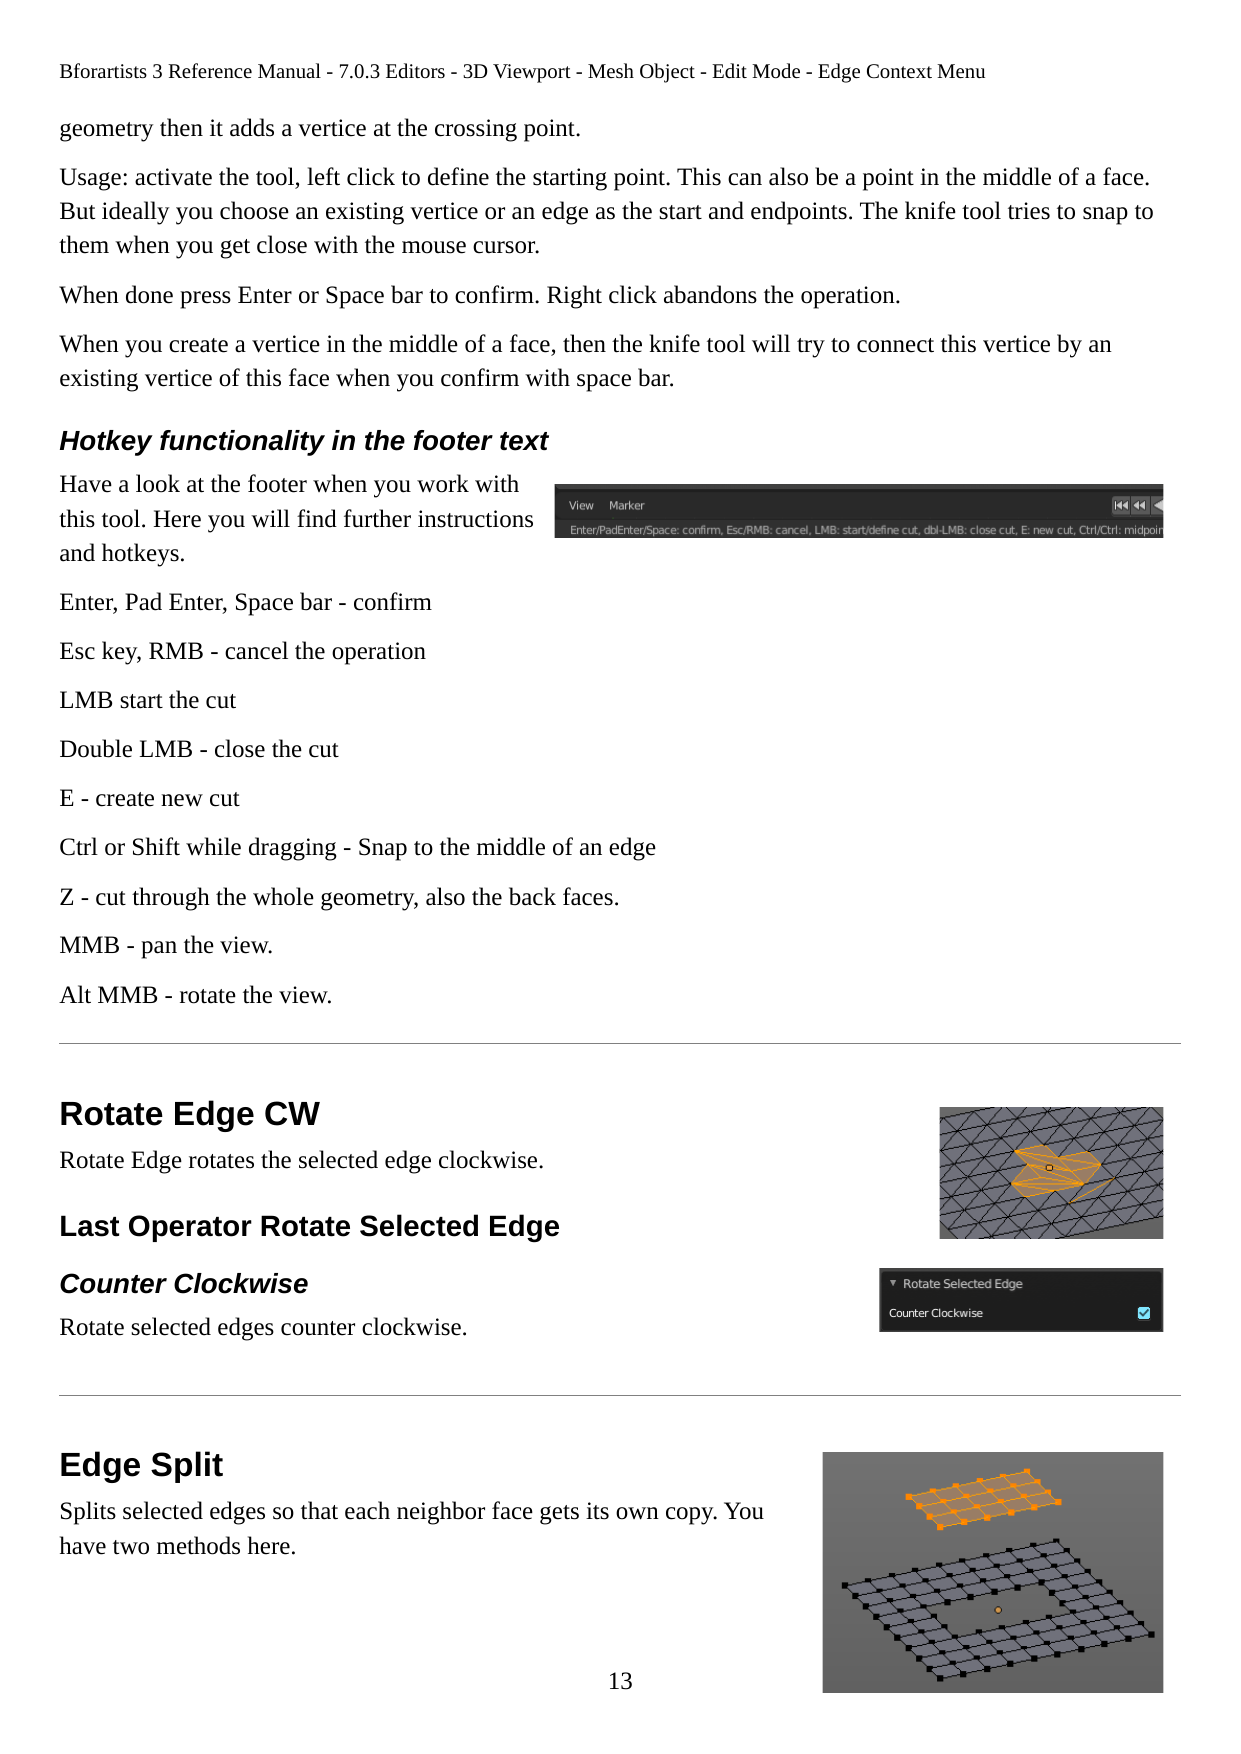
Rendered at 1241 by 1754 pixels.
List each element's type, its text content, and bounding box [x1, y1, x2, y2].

text geometry then it adds a vertice at the crossing point. [59, 113, 1181, 141]
text When done press Enter or Space bar to confirm. Right click abandons the operation. [59, 280, 1181, 308]
text Splits selected edges so that each neighbor face gets its own copy. You have two methods here. [59, 1496, 822, 1559]
text Z - cut through the whole geometry, also the back faces. [59, 882, 1181, 910]
text Esc key, RMB - cancel the operation [59, 636, 1181, 665]
text Rotate selected edges counter clockwise. [59, 1312, 1181, 1340]
subtitle Rotate Edge CW [59, 1094, 1181, 1132]
picture [939, 1107, 1164, 1239]
text Rotate Edge rotates the selected edge clockwise. [59, 1145, 939, 1174]
text E - create new cut [59, 783, 1181, 812]
text Enter, Pad Enter, Space bar - confirm [59, 587, 1181, 616]
text Alt MMB - rotate the view. [59, 980, 1181, 1008]
subtitle Edge Split [59, 1445, 1181, 1484]
picture [822, 1452, 1164, 1693]
picture [879, 1268, 1164, 1332]
text LMB start the cut [59, 685, 1181, 714]
subtitle Hotkey functionality in the footer text [59, 425, 1181, 457]
text Usage: activate the tool, left click to define the starting point. This can also be a point in the middle of a face. But ideally you choose an existing vertice or an edge as the start and endpoints. The knife tool tries to snap to them when you get close with the mouse cursor. [59, 162, 1181, 259]
subtitle Counter Clockwise [59, 1267, 1181, 1299]
text Ctrl or Shift while dragging - Snap to the middle of an edge [59, 832, 1181, 861]
text Have a look at the footer when you work with this tool. Here you will find further instructions and hotkeys. [59, 469, 1181, 567]
text When you create a vertice in the middle of a face, then the knife tool will try to connect this vertice by an existing vertice of this face when you confirm with space bar. [59, 329, 1181, 392]
text MMB - pan the view. [59, 931, 1181, 959]
subtitle Last Operator Rotate Selected Edge [59, 1208, 1181, 1242]
text Double LMB - close the cut [59, 734, 1181, 763]
picture [554, 484, 1164, 538]
